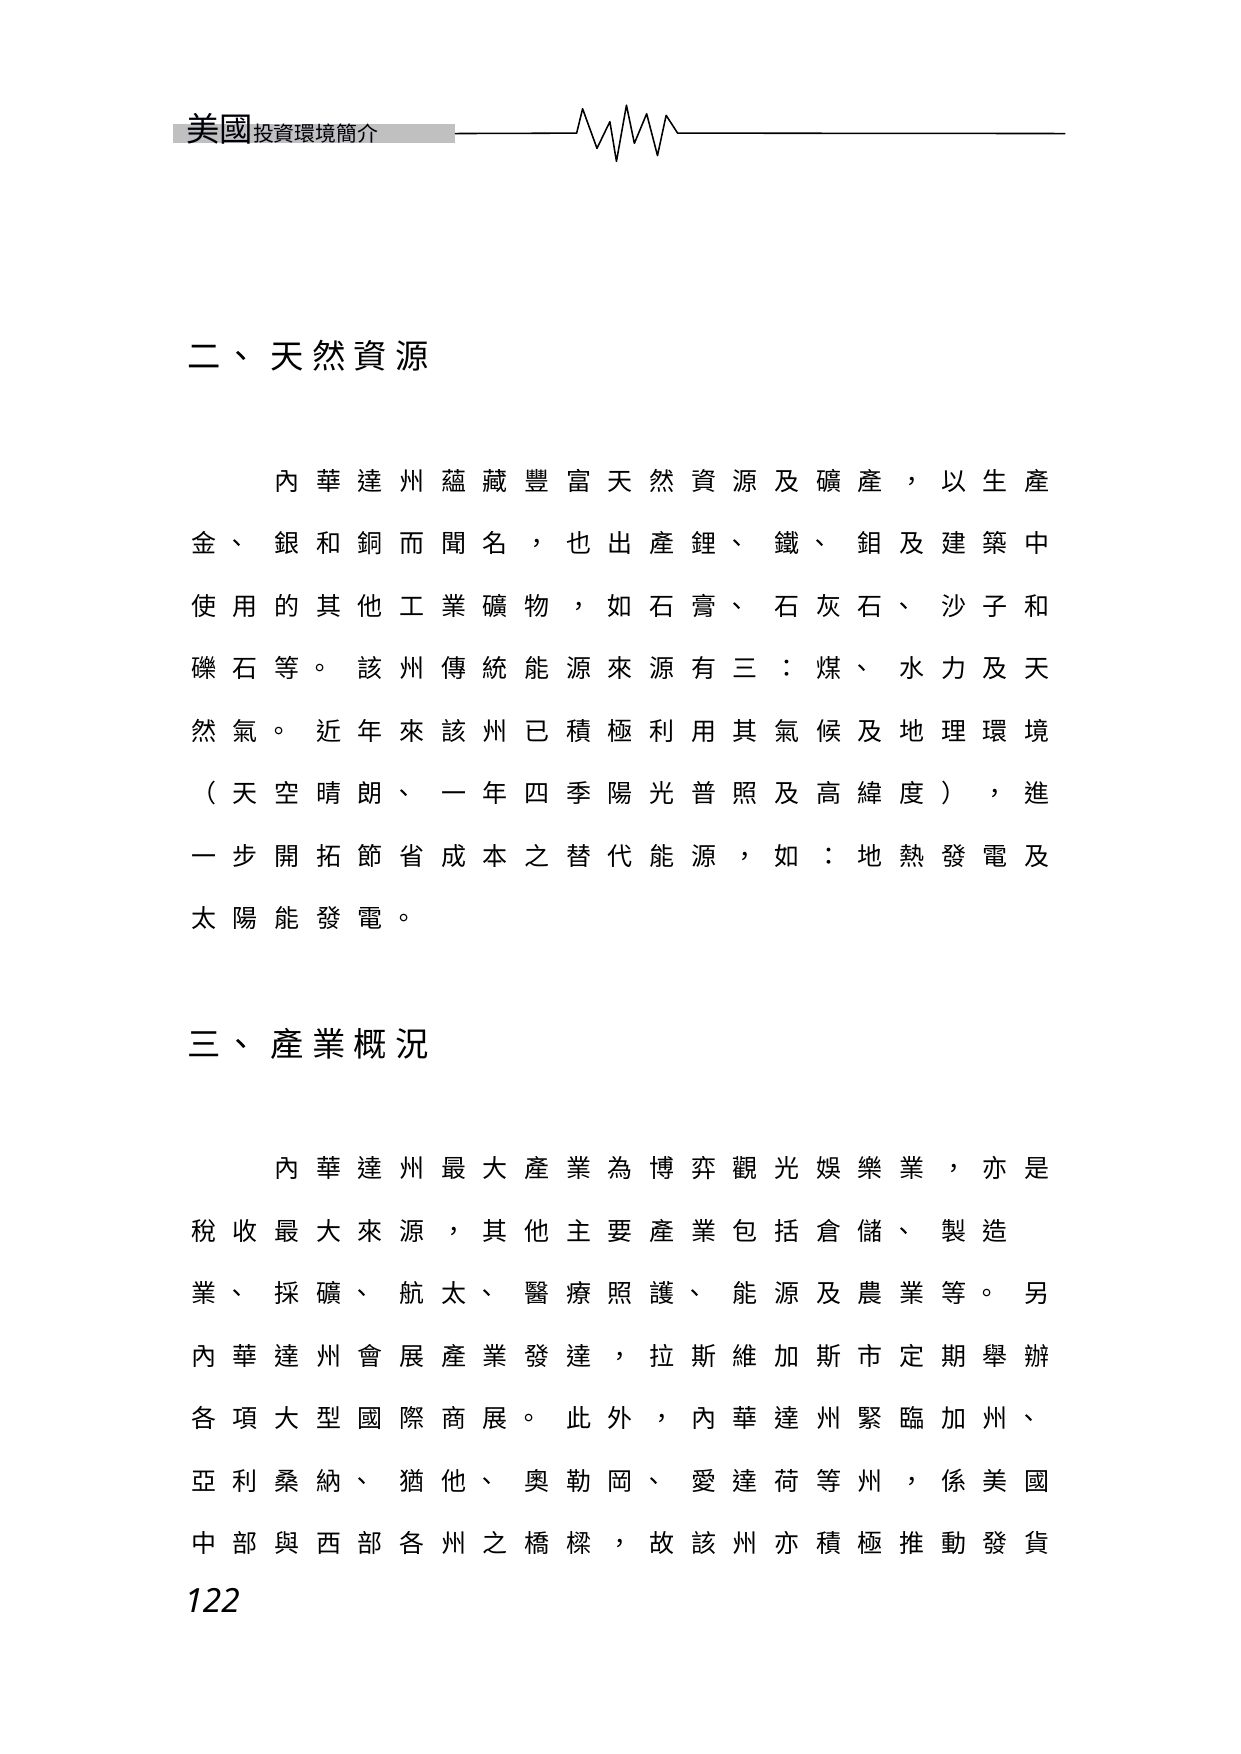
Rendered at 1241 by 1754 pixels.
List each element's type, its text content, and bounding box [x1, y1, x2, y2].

text 三、產業概況 [183, 1000, 1058, 1063]
text 二、天然資源 [183, 313, 1058, 375]
text 內華達州蘊藏豐富天然資源及礦產，以生產金、銀和銅而聞名，也出產鋰、鐵、鉬及建築中使用的其他工業礦物，如石膏、石灰石、沙子和礫石等。該州傳統能源來源有三：煤、水力及天然氣。近年來該州已積極利用其氣候及地理環境（天空晴朗、一年四季陽光普照及高緯度），進一步開拓節省成本之替代能源，如：地熱發電及太陽能發電。 [183, 438, 1058, 938]
text 內華達州最大產業為博弈觀光娛樂業，亦是稅收最大來源，其他主要產業包括倉儲、製造業、採礦、航太、醫療照護、能源及農業等。另內華達州會展產業發達，拉斯維加斯市定期舉辦各項大型國際商展。此外，內華達州緊臨加州、亞利桑納、猶他、奧勒岡、愛達荷等州，係美國中部與西部各州之橋樑，故該州亦積極推動發貨 [183, 1125, 1058, 1563]
